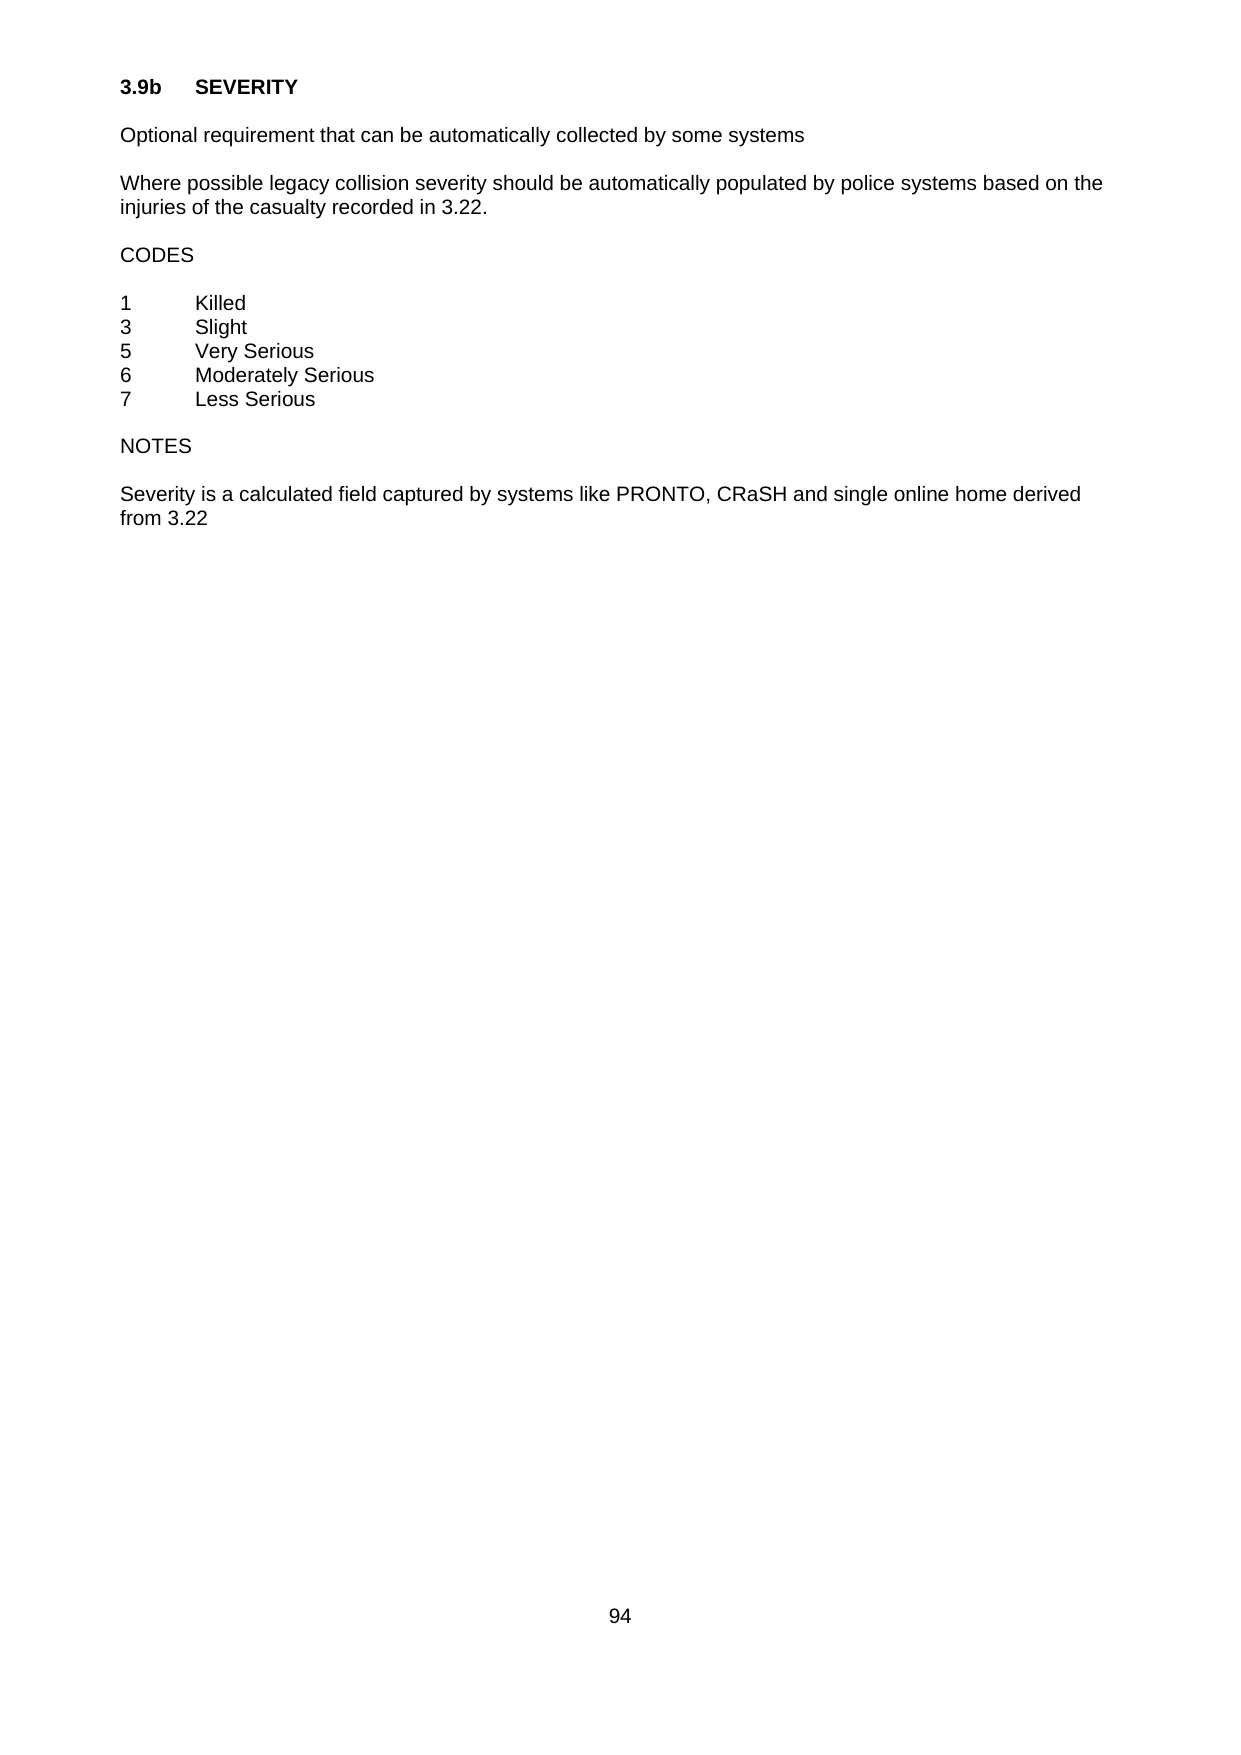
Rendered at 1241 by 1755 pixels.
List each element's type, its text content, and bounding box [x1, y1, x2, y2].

text NOTES [120, 434, 1120, 458]
text CODES [120, 243, 1120, 267]
text 7 Less Serious [120, 386, 1120, 410]
text Severity is a calculated field captured by systems like PRONTO, CRaSH and single online home derived from 3.22 [120, 482, 1120, 530]
text 5 Very Serious [120, 338, 1120, 362]
text 6 Moderately Serious [120, 362, 1120, 386]
text 3.9b SEVERITY [120, 75, 1120, 99]
text Where possible legacy collision severity should be automatically populated by police systems based on the injuries of the casualty recorded in 3.22. [120, 171, 1120, 219]
text 3 Slight [120, 314, 1120, 338]
text Optional requirement that can be automatically collected by some systems [120, 123, 1120, 147]
text 1 Killed [120, 291, 1120, 314]
